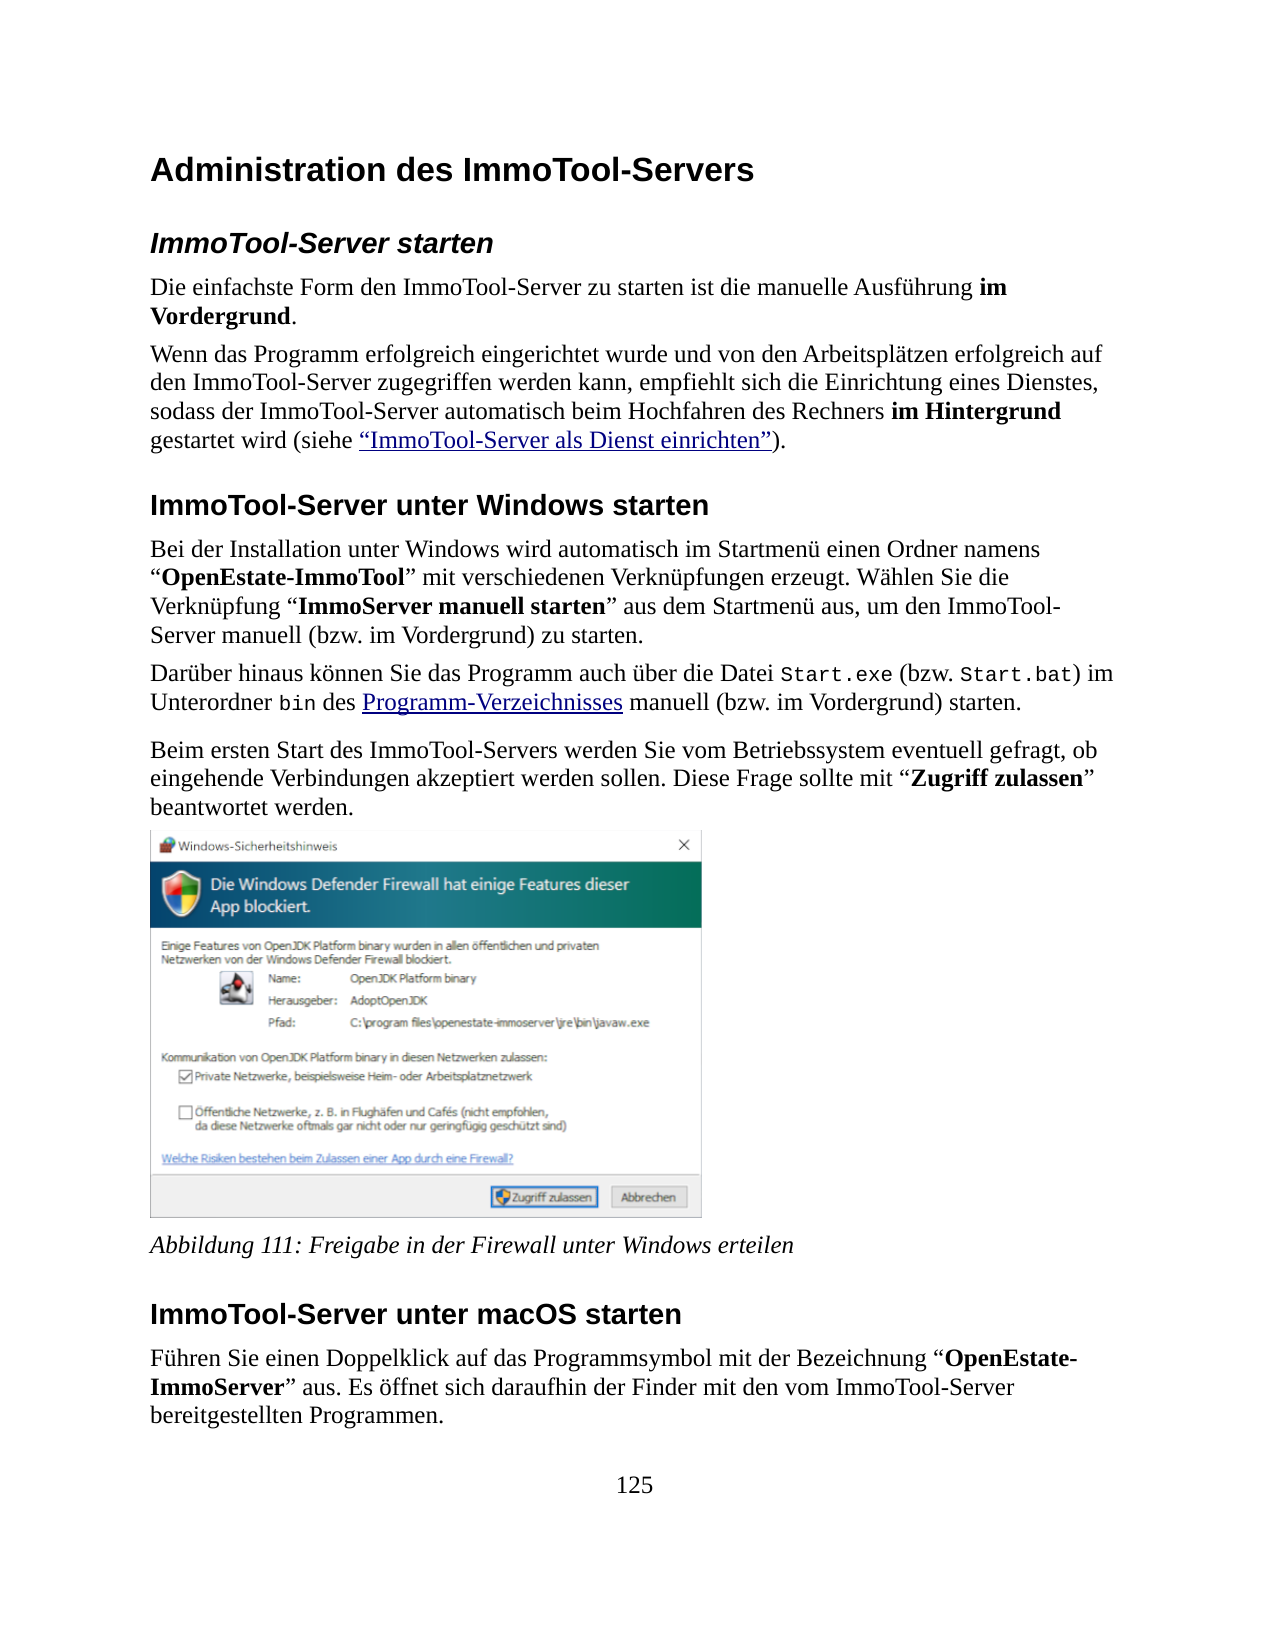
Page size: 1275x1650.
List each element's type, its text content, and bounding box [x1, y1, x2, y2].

text Die einfachste Form den ImmoTool-Server zu starten ist die manuelle Ausführung im Vordergrund. [150, 272, 1125, 330]
subtitle Administration des ImmoTool-Servers [150, 150, 1125, 189]
text Darüber hinaus können Sie das Programm auch über die Datei Start.exe (bzw. Start.bat) im Unterordner bin des Programm-Verzeichnisses manuell (bzw. im Vordergrund) starten. [150, 658, 1125, 717]
picture [150, 830, 702, 1218]
text Abbildung 111: Freigabe in der Firewall unter Windows erteilen [150, 1231, 1125, 1259]
text Wenn das Programm erfolgreich eingerichtet wurde und von den Arbeitsplätzen erfolgreich auf den ImmoTool-Server zugegriffen werden kann, empfiehlt sich die Einrichtung eines Dienstes, sodass der ImmoTool-Server automatisch beim Hochfahren des Rechners im Hintergrund gestartet wird (siehe “ImmoTool-Server als Dienst einrichten”). [150, 339, 1125, 454]
subtitle ImmoTool-Server unter macOS starten [150, 1297, 1125, 1330]
text Bei der Installation unter Windows wird automatisch im Startmenü einen Ordner namens “OpenEstate-ImmoTool” mit verschiedenen Verknüpfungen erzeugt. Wählen Sie die Verknüpfung “ImmoServer manuell starten” aus dem Startmenü aus, um den ImmoTool-Server manuell (bzw. im Vordergrund) zu starten. [150, 534, 1125, 649]
subtitle ImmoTool-Server unter Windows starten [150, 488, 1125, 521]
text Führen Sie einen Doppelklick auf das Programmsymbol mit der Bezeichnung “OpenEstate-ImmoServer” aus. Es öffnet sich daraufhin der Finder mit den vom ImmoTool-Server bereitgestellten Programmen. [150, 1343, 1125, 1429]
subtitle ImmoTool-Server starten [150, 226, 1125, 260]
text Beim ersten Start des ImmoTool-Servers werden Sie vom Betriebssystem eventuell gefragt, ob eingehende Verbindungen akzeptiert werden sollen. Diese Frage sollte mit “Zugriff zulassen” beantwortet werden. [150, 735, 1125, 821]
